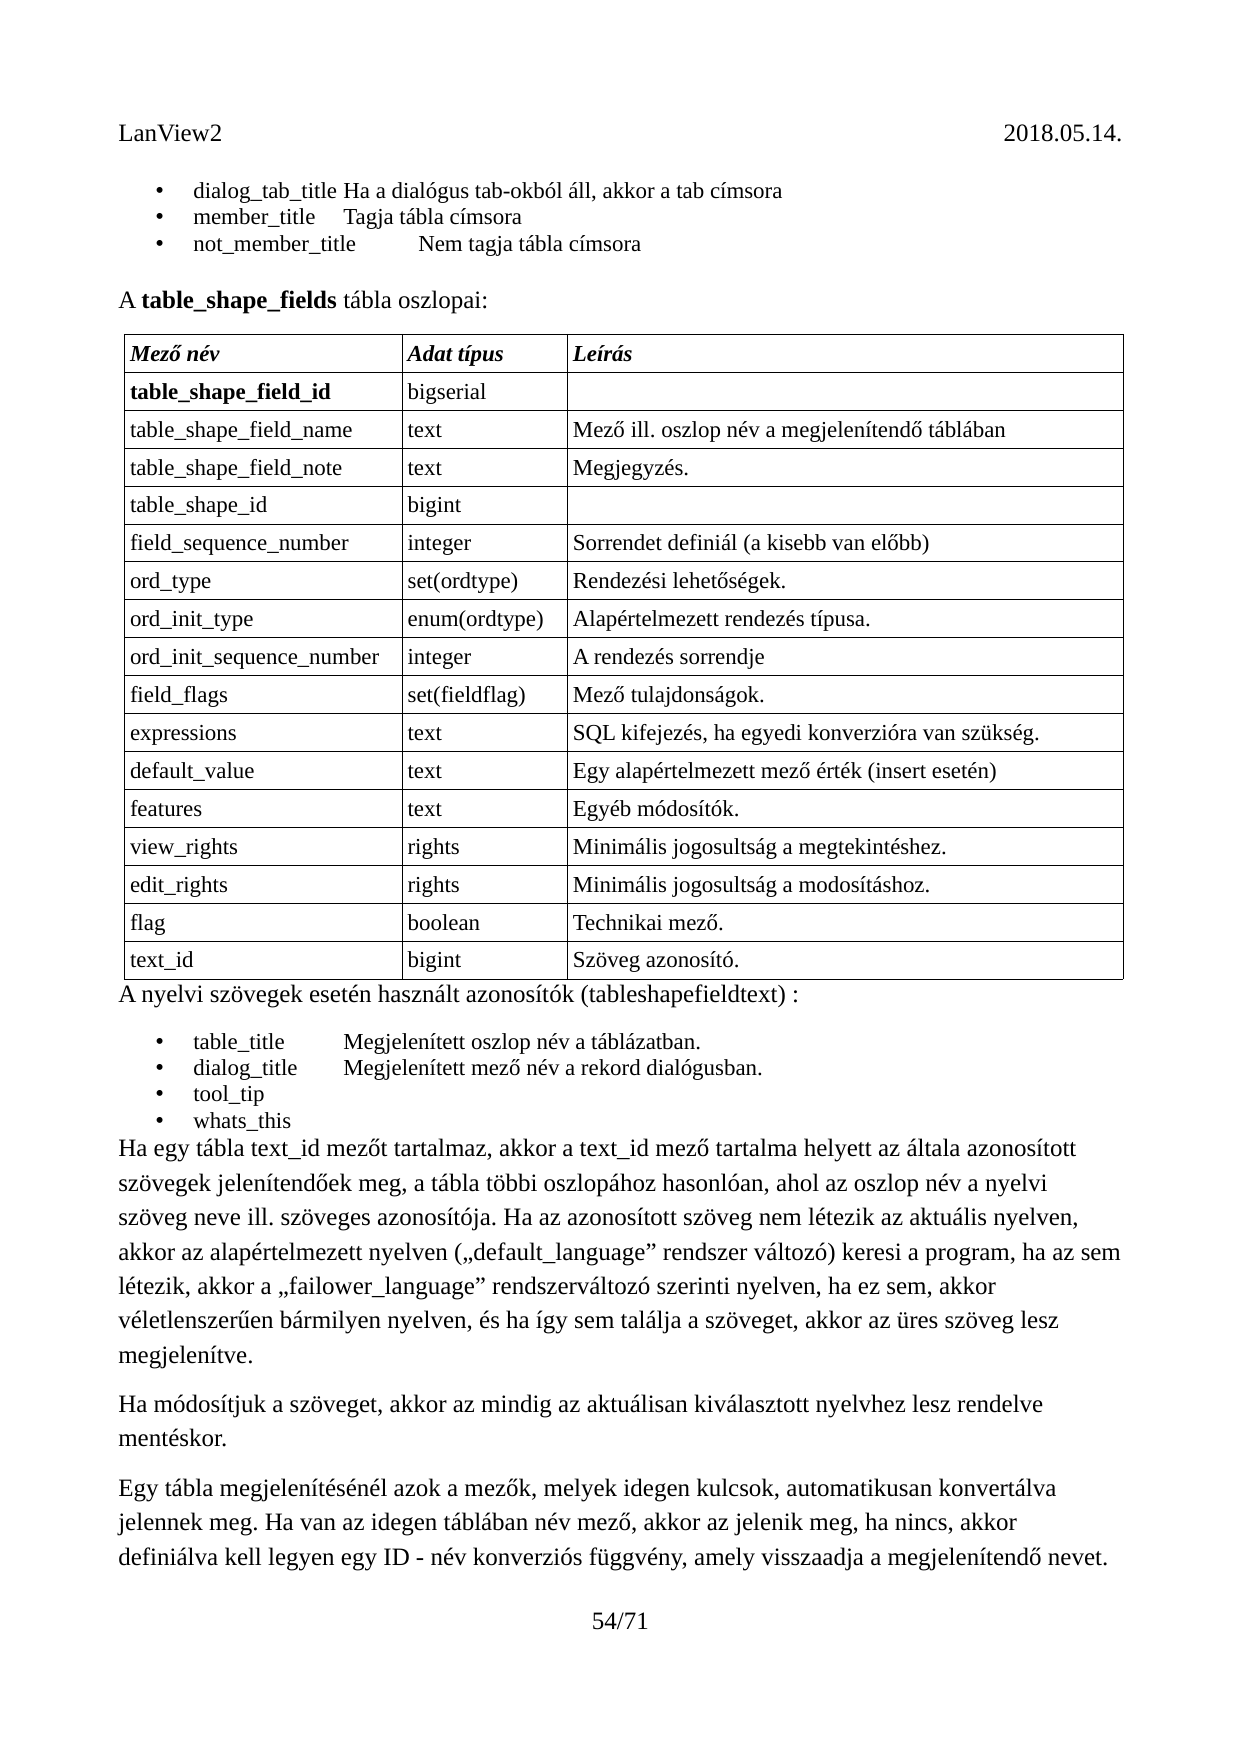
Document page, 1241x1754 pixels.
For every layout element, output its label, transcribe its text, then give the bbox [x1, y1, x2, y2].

table_cell bigserial [403, 373, 567, 410]
table_cell table_shape_field_name [125, 411, 402, 448]
table_cell table_shape_field_note [125, 449, 402, 486]
list member_title Tagja tábla címsora [156, 203, 1122, 230]
text Egy tábla megjelenítésénél azok a mezők, melyek idegen kulcsok, automatikusan konvertálva jelennek meg. Ha van az idegen táblában név mező, akkor az jelenik meg, ha nincs, akkor definiálva kell legyen egy ID - név konverziós függvény, amely visszaadja a megjelenítendő nevet. [118, 1473, 1122, 1570]
table_cell text_id [125, 942, 402, 978]
table_cell ord_init_type [125, 600, 402, 637]
table_cell edit_rights [125, 866, 402, 903]
table_cell rights [403, 828, 567, 865]
table_cell integer [403, 525, 567, 561]
list dialog_title Megjelenített mező név a rekord dialógusban. [156, 1054, 1122, 1080]
table_cell text [403, 411, 567, 448]
table_cell Rendezési lehetőségek. [568, 562, 1123, 599]
table_cell Megjegyzés. [568, 449, 1123, 486]
table_cell Egy alapértelmezett mező érték (insert esetén) [568, 752, 1123, 789]
table_cell SQL kifejezés, ha egyedi konverzióra van szükség. [568, 714, 1123, 751]
table_cell rights [403, 866, 567, 903]
table_cell set(ordtype) [403, 562, 567, 599]
table_cell field_sequence_number [125, 525, 402, 561]
table_cell features [125, 790, 402, 827]
table_cell [568, 373, 1123, 410]
table_cell bigint [403, 487, 567, 523]
table_cell Minimális jogosultság a megtekintéshez. [568, 828, 1123, 865]
table_cell Mező tulajdonságok. [568, 676, 1123, 713]
table_cell bigint [403, 942, 567, 978]
table_cell Technikai mező. [568, 904, 1123, 941]
table_cell text [403, 449, 567, 486]
table_cell Alapértelmezett rendezés típusa. [568, 600, 1123, 637]
table_cell Egyéb módosítók. [568, 790, 1123, 827]
table_cell set(fieldflag) [403, 676, 567, 713]
table_cell [568, 487, 1123, 523]
table_cell boolean [403, 904, 567, 941]
table_cell Szöveg azonosító. [568, 942, 1123, 978]
table_header Leírás [568, 335, 1123, 372]
list tool_tip [156, 1080, 1122, 1107]
text Ha egy tábla text_id mezőt tartalmaz, akkor a text_id mező tartalma helyett az általa azonosított szövegek jelenítendőek meg, a tábla többi oszlopához hasonlóan, ahol az oszlop név a nyelvi szöveg neve ill. szöveges azonosítója. Ha az azonosított szöveg nem létezik az aktuális nyelven, akkor az alapértelmezett nyelven („default_language” rendszer változó) keresi a program, ha az sem létezik, akkor a „failower_language” rendszerváltozó szerinti nyelven, ha ez sem, akkor véletlenszerűen bármilyen nyelven, és ha így sem találja a szöveget, akkor az üres szöveg lesz megjelenítve. [118, 1133, 1122, 1369]
table_cell default_value [125, 752, 402, 789]
table_cell ord_init_sequence_number [125, 638, 402, 675]
table_cell ord_type [125, 562, 402, 599]
table_cell table_shape_id [125, 487, 402, 523]
text A nyelvi szövegek esetén használt azonosítók (tableshapefieldtext) : [118, 979, 1122, 1007]
table_cell flag [125, 904, 402, 941]
list whats_this [156, 1107, 1122, 1133]
table_header Adat típus [403, 335, 567, 372]
table_header Mező név [125, 335, 402, 372]
table_cell enum(ordtype) [403, 600, 567, 637]
table_cell Mező ill. oszlop név a megjelenítendő táblában [568, 411, 1123, 448]
table_cell text [403, 714, 567, 751]
list dialog_tab_title Ha a dialógus tab-okból áll, akkor a tab címsora [156, 177, 1122, 203]
table_cell table_shape_field_id [125, 373, 402, 410]
table_cell field_flags [125, 676, 402, 713]
table_cell text [403, 790, 567, 827]
list not_member_title Nem tagja tábla címsora [156, 230, 1122, 256]
table_cell Sorrendet definiál (a kisebb van előbb) [568, 525, 1123, 561]
table_cell view_rights [125, 828, 402, 865]
table_cell expressions [125, 714, 402, 751]
text Ha módosítjuk a szöveget, akkor az mindig az aktuálisan kiválasztott nyelvhez lesz rendelve mentéskor. [118, 1389, 1122, 1452]
table_cell text [403, 752, 567, 789]
table_cell A rendezés sorrendje [568, 638, 1123, 675]
table_cell integer [403, 638, 567, 675]
text A table_shape_fields tábla oszlopai: [118, 285, 1122, 314]
list table_title Megjelenített oszlop név a táblázatban. [156, 1028, 1122, 1054]
table_cell Minimális jogosultság a modosításhoz. [568, 866, 1123, 903]
